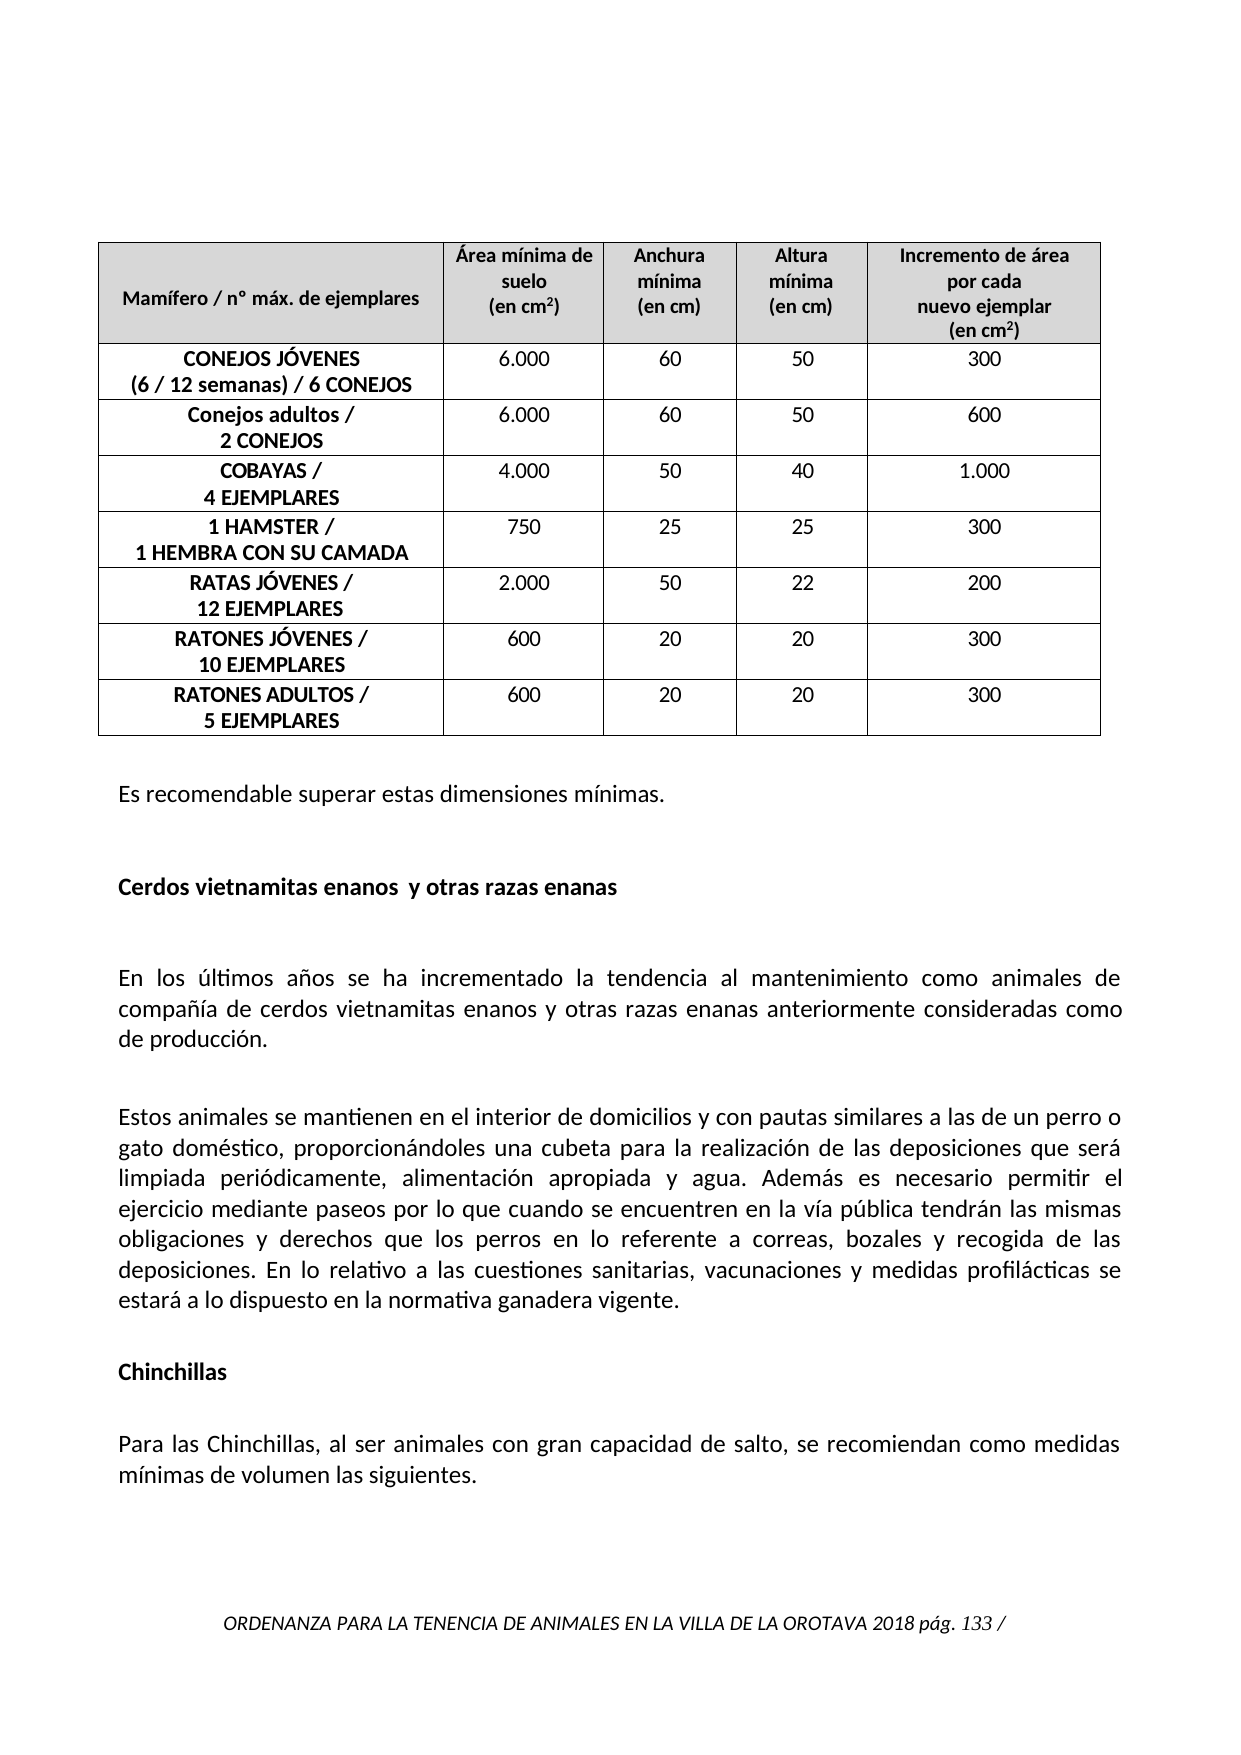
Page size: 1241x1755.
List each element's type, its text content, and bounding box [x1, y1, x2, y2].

table_cell 300 [868, 624, 1100, 679]
subtitle Chinchillas [118, 1356, 1149, 1386]
table_cell 50 [737, 344, 867, 399]
table_cell CONEJOS JÓVENES (6 / 12 semanas) / 6 CONEJOS [99, 344, 443, 399]
table_cell 20 [604, 624, 736, 679]
table_cell 50 [604, 568, 736, 623]
table_cell 20 [737, 680, 867, 735]
table_cell COBAYAS / 4 EJEMPLARES [99, 456, 443, 511]
table_cell 1 HAMSTER / 1 HEMBRA CON SU CAMADA [99, 512, 443, 567]
table_cell 600 [444, 680, 603, 735]
table_cell 25 [604, 512, 736, 567]
table_cell 750 [444, 512, 603, 567]
table_cell 20 [737, 624, 867, 679]
table_cell 200 [868, 568, 1100, 623]
table_cell 20 [604, 680, 736, 735]
table_cell RATAS JÓVENES / 12 EJEMPLARES [99, 568, 443, 623]
subtitle Cerdos vietnamitas enanos y otras razas enanas [118, 871, 1149, 901]
table_header Altura mínima (en cm) [737, 243, 867, 343]
table_cell 6.000 [444, 344, 603, 399]
table_cell RATONES ADULTOS / 5 EJEMPLARES [99, 680, 443, 735]
table_cell 1.000 [868, 456, 1100, 511]
text En los últimos años se ha incrementado la tendencia al mantenimiento como animales de compañía de cerdos vietnamitas enanos y otras razas enanas anteriormente consideradas como de producción. [118, 962, 1122, 1054]
text Para las Chinchillas, al ser animales con gran capacidad de salto, se recomiendan como medidas mínimas de volumen las siguientes. [118, 1428, 1122, 1489]
table_cell 25 [737, 512, 867, 567]
table_cell 50 [737, 400, 867, 455]
table_header Incremento de área por cada nuevo ejemplar (en cm2) [868, 243, 1100, 343]
table_cell 300 [868, 680, 1100, 735]
table_cell 22 [737, 568, 867, 623]
table_cell 6.000 [444, 400, 603, 455]
table_header Anchura mínima (en cm) [604, 243, 736, 343]
table_cell 50 [604, 456, 736, 511]
table_cell 600 [868, 400, 1100, 455]
table_cell 300 [868, 512, 1100, 567]
table_cell 2.000 [444, 568, 603, 623]
table_header Mamífero / nº máx. de ejemplares [99, 243, 443, 343]
table_cell RATONES JÓVENES / 10 EJEMPLARES [99, 624, 443, 679]
table_cell Conejos adultos / 2 CONEJOS [99, 400, 443, 455]
table_cell 600 [444, 624, 603, 679]
table_cell 60 [604, 400, 736, 455]
table_cell 4.000 [444, 456, 603, 511]
text Estos animales se mantienen en el interior de domicilios y con pautas similares a las de un perro o gato doméstico, proporcionándoles una cubeta para la realización de las deposiciones que será limpiada periódicamente, alimentación apropiada y agua. Además es necesario permitir el ejercicio mediante paseos por lo que cuando se encuentren en la vía pública tendrán las mismas obligaciones y derechos que los perros en lo referente a correas, bozales y recogida de las deposiciones. En lo relativo a las cuestiones sanitarias, vacunaciones y medidas profilácticas se estará a lo dispuesto en la normativa ganadera vigente. [118, 1101, 1123, 1315]
text Es recomendable superar estas dimensiones mínimas. [118, 778, 1149, 808]
table_cell 60 [604, 344, 736, 399]
table_cell 40 [737, 456, 867, 511]
table_header Área mínima de suelo (en cm2) [444, 243, 603, 343]
table_cell 300 [868, 344, 1100, 399]
